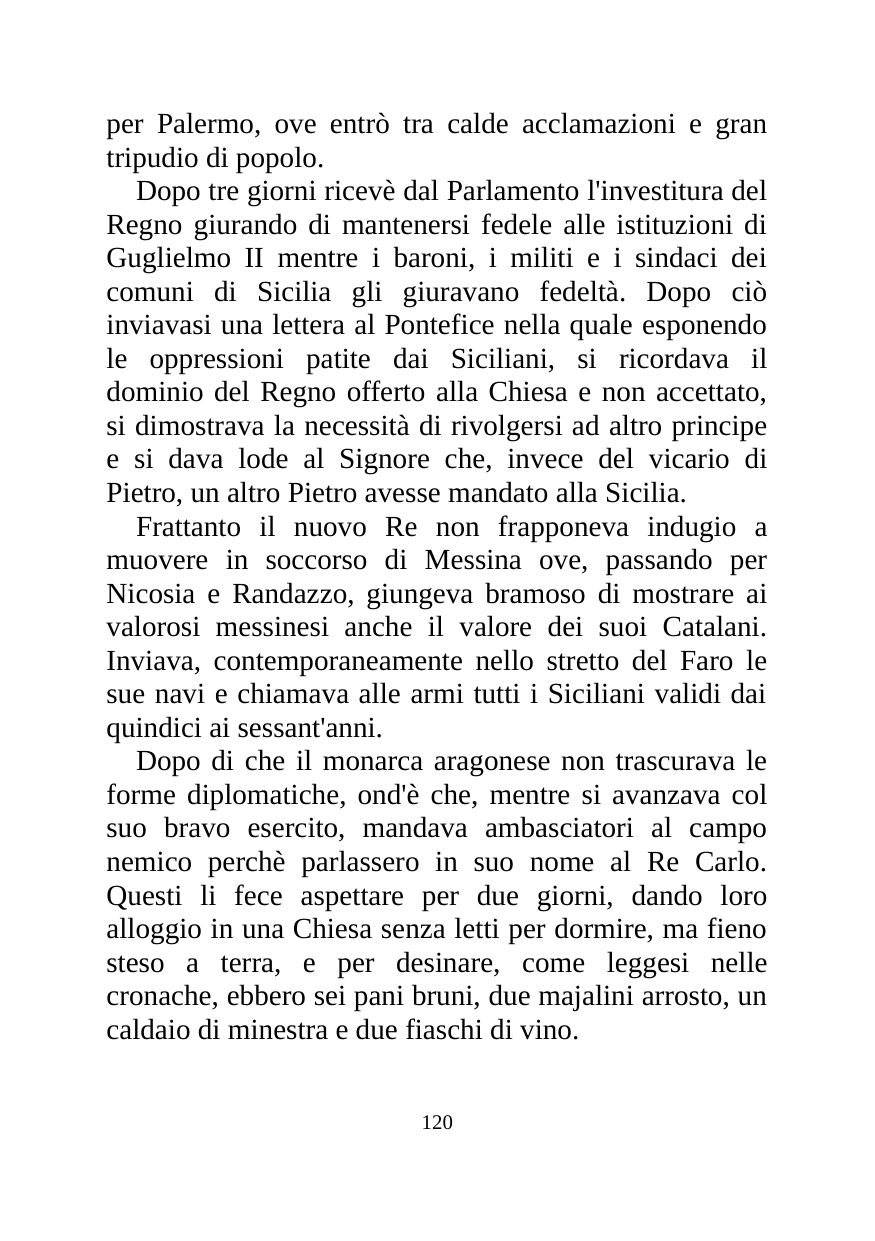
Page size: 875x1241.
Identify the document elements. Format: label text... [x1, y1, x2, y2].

text Dopo di che il monarca aragonese non trascurava le forme diplomatiche, ond'è che, mentre si avanzava col suo bravo esercito, mandava ambasciatori al campo nemico perchè parlassero in suo nome al Re Carlo. Questi li fece aspettare per due giorni, dando loro alloggio in una Chiesa senza letti per dormire, ma fieno steso a terra, e per desinare, come leggesi nelle cronache, ebbero sei pani bruni, due majalini arrosto, un caldaio di minestra e due fiaschi di vino. [106, 743, 768, 1045]
text Frattanto il nuovo Re non frapponeva indugio a muovere in soccorso di Messina ove, passando per Nicosia e Randazzo, giungeva bramoso di mostrare ai valorosi messinesi anche il valore dei suoi Catalani. Inviava, contemporaneamente nello stretto del Faro le sue navi e chiamava alle armi tutti i Siciliani validi dai quindici ai sessant'anni. [106, 509, 768, 743]
text per Palermo, ove entrò tra calde acclamazioni e gran tripudio di popolo. [106, 106, 768, 173]
text Dopo tre giorni ricevè dal Parlamento l'investitura del Regno giurando di mantenersi fedele alle istituzioni di Guglielmo II mentre i baroni, i militi e i sindaci dei comuni di Sicilia gli giuravano fedeltà. Dopo ciò inviavasi una lettera al Pontefice nella quale esponendo le oppressioni patite dai Siciliani, si ricordava il dominio del Regno offerto alla Chiesa e non accettato, si dimostrava la necessità di rivolgersi ad altro principe e si dava lode al Signore che, invece del vicario di Pietro, un altro Pietro avesse mandato alla Sicilia. [106, 173, 768, 509]
